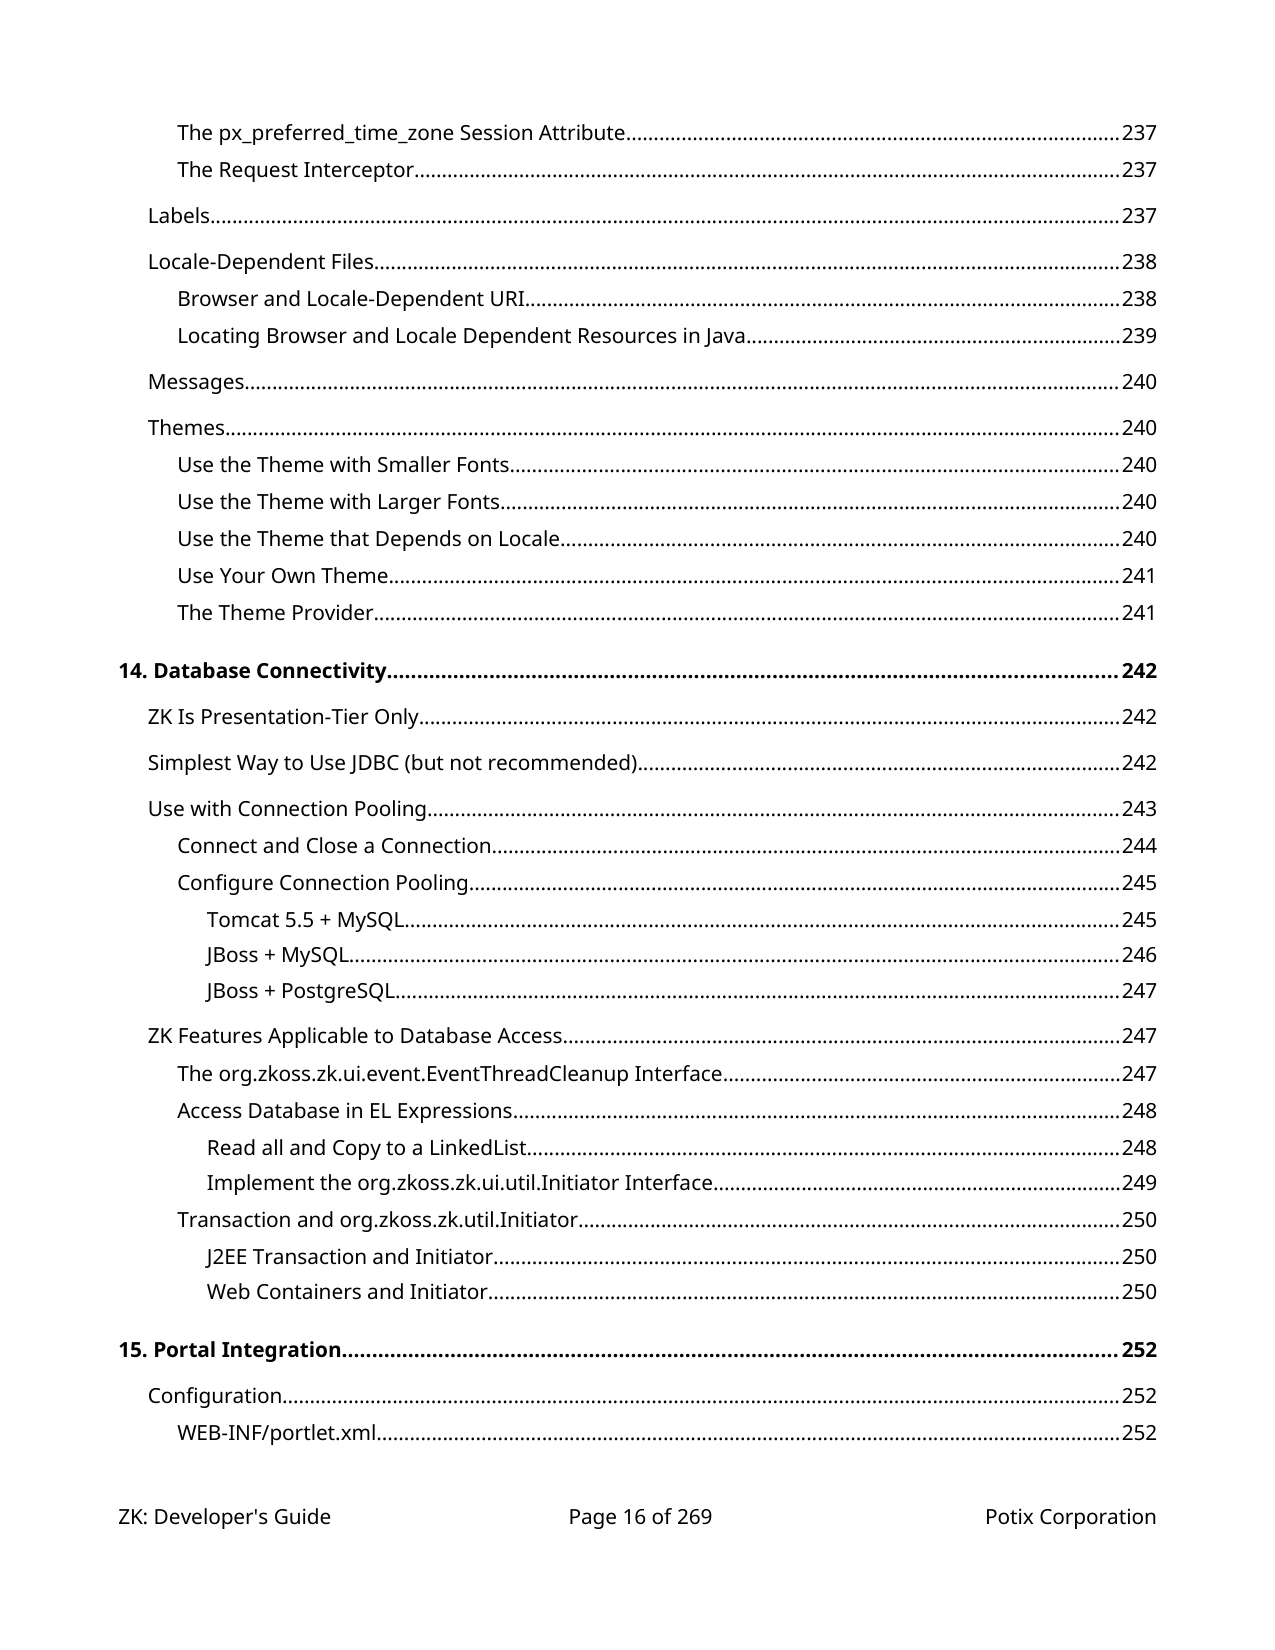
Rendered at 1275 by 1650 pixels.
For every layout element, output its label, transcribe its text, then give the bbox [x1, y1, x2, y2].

text WEB-INF/portlet.xml 252 [177, 1418, 1157, 1446]
text Locating Browser and Locale Dependent Resources in Java 239 [177, 321, 1157, 349]
text Use the Theme that Depends on Locale 240 [177, 524, 1157, 553]
text Read all and Copy to a LinkedList 248 [207, 1133, 1157, 1161]
text Use the Theme with Smaller Fonts 240 [177, 450, 1157, 478]
text Messages 240 [148, 367, 1157, 395]
text Themes 240 [148, 413, 1157, 441]
text Access Database in EL Expressions 248 [177, 1096, 1157, 1124]
text ZK Features Applicable to Database Access 247 [148, 1022, 1157, 1050]
text Use the Theme with Larger Fonts 240 [177, 487, 1157, 516]
text Simplest Way to Use JDBC (but not recommended) 242 [148, 748, 1157, 776]
text ZK Is Presentation-Tier Only 242 [148, 702, 1157, 730]
text J2EE Transaction and Initiator 250 [207, 1242, 1157, 1271]
text Transaction and org.zkoss.zk.util.Initiator 250 [177, 1205, 1157, 1233]
text Use with Connection Pooling 243 [148, 794, 1157, 822]
text 14. Database Connectivity 242 [118, 656, 1157, 684]
text JBoss + MySQL 246 [207, 941, 1157, 969]
text Browser and Locale-Dependent URI 238 [177, 284, 1157, 312]
text The px_preferred_time_zone Session Attribute 237 [177, 118, 1157, 146]
text Use Your Own Theme 241 [177, 561, 1157, 590]
text The org.zkoss.zk.ui.event.EventThreadCleanup Interface 247 [177, 1059, 1157, 1087]
text The Request Interceptor 237 [177, 155, 1157, 183]
text Tomcat 5.5 + MySQL 245 [207, 905, 1157, 933]
text Configure Connection Pooling 245 [177, 868, 1157, 896]
text 15. Portal Integration 252 [118, 1335, 1157, 1363]
text Web Containers and Initiator 250 [207, 1277, 1157, 1306]
text Labels 237 [148, 201, 1157, 229]
text Implement the org.zkoss.zk.ui.util.Initiator Interface 249 [207, 1168, 1157, 1196]
text The Theme Provider 241 [177, 598, 1157, 627]
text Locale-Dependent Files 238 [148, 247, 1157, 275]
text Configuration 252 [148, 1381, 1157, 1409]
text Connect and Close a Connection 244 [177, 831, 1157, 859]
text JBoss + PostgreSQL 247 [207, 976, 1157, 1004]
